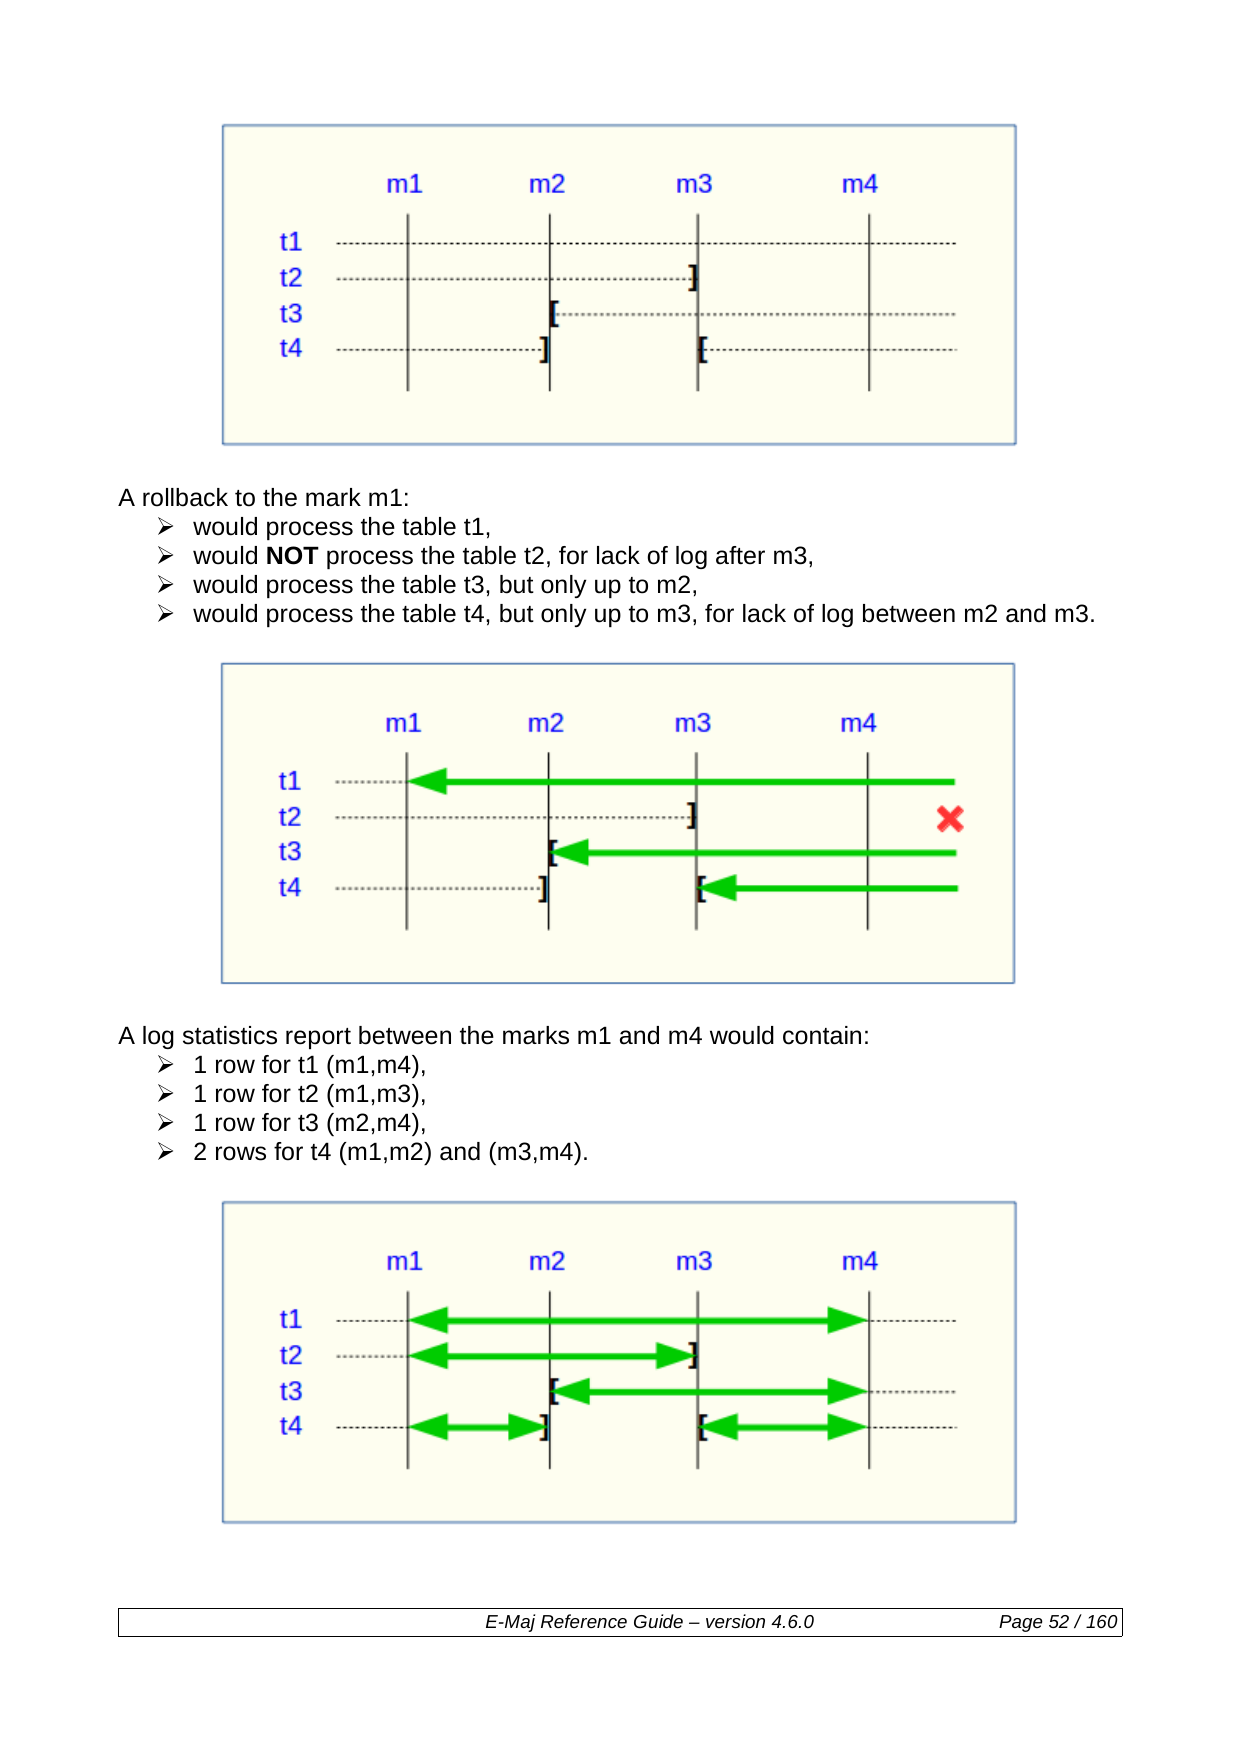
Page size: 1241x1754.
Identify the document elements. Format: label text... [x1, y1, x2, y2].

list would NOT process the table t2, for lack of log after m3, [156, 541, 1122, 570]
text A rollback to the mark m1: [118, 483, 1122, 512]
list 1 row for t3 (m2,m4), [156, 1108, 1122, 1137]
list would process the table t4, but only up to m3, for lack of log between m2 and m3. [156, 599, 1122, 628]
list 2 rows for t4 (m1,m2) and (m3,m4). [156, 1137, 1122, 1166]
picture [216, 118, 1024, 454]
list 1 row for t2 (m1,m3), [156, 1079, 1122, 1108]
list 1 row for t1 (m1,m4), [156, 1050, 1122, 1079]
list would process the table t3, but only up to m2, [156, 570, 1122, 599]
text A log statistics report between the marks m1 and m4 would contain: [118, 1021, 1122, 1050]
picture [216, 1195, 1024, 1529]
list would process the table t1, [156, 512, 1122, 541]
picture [215, 657, 1025, 992]
